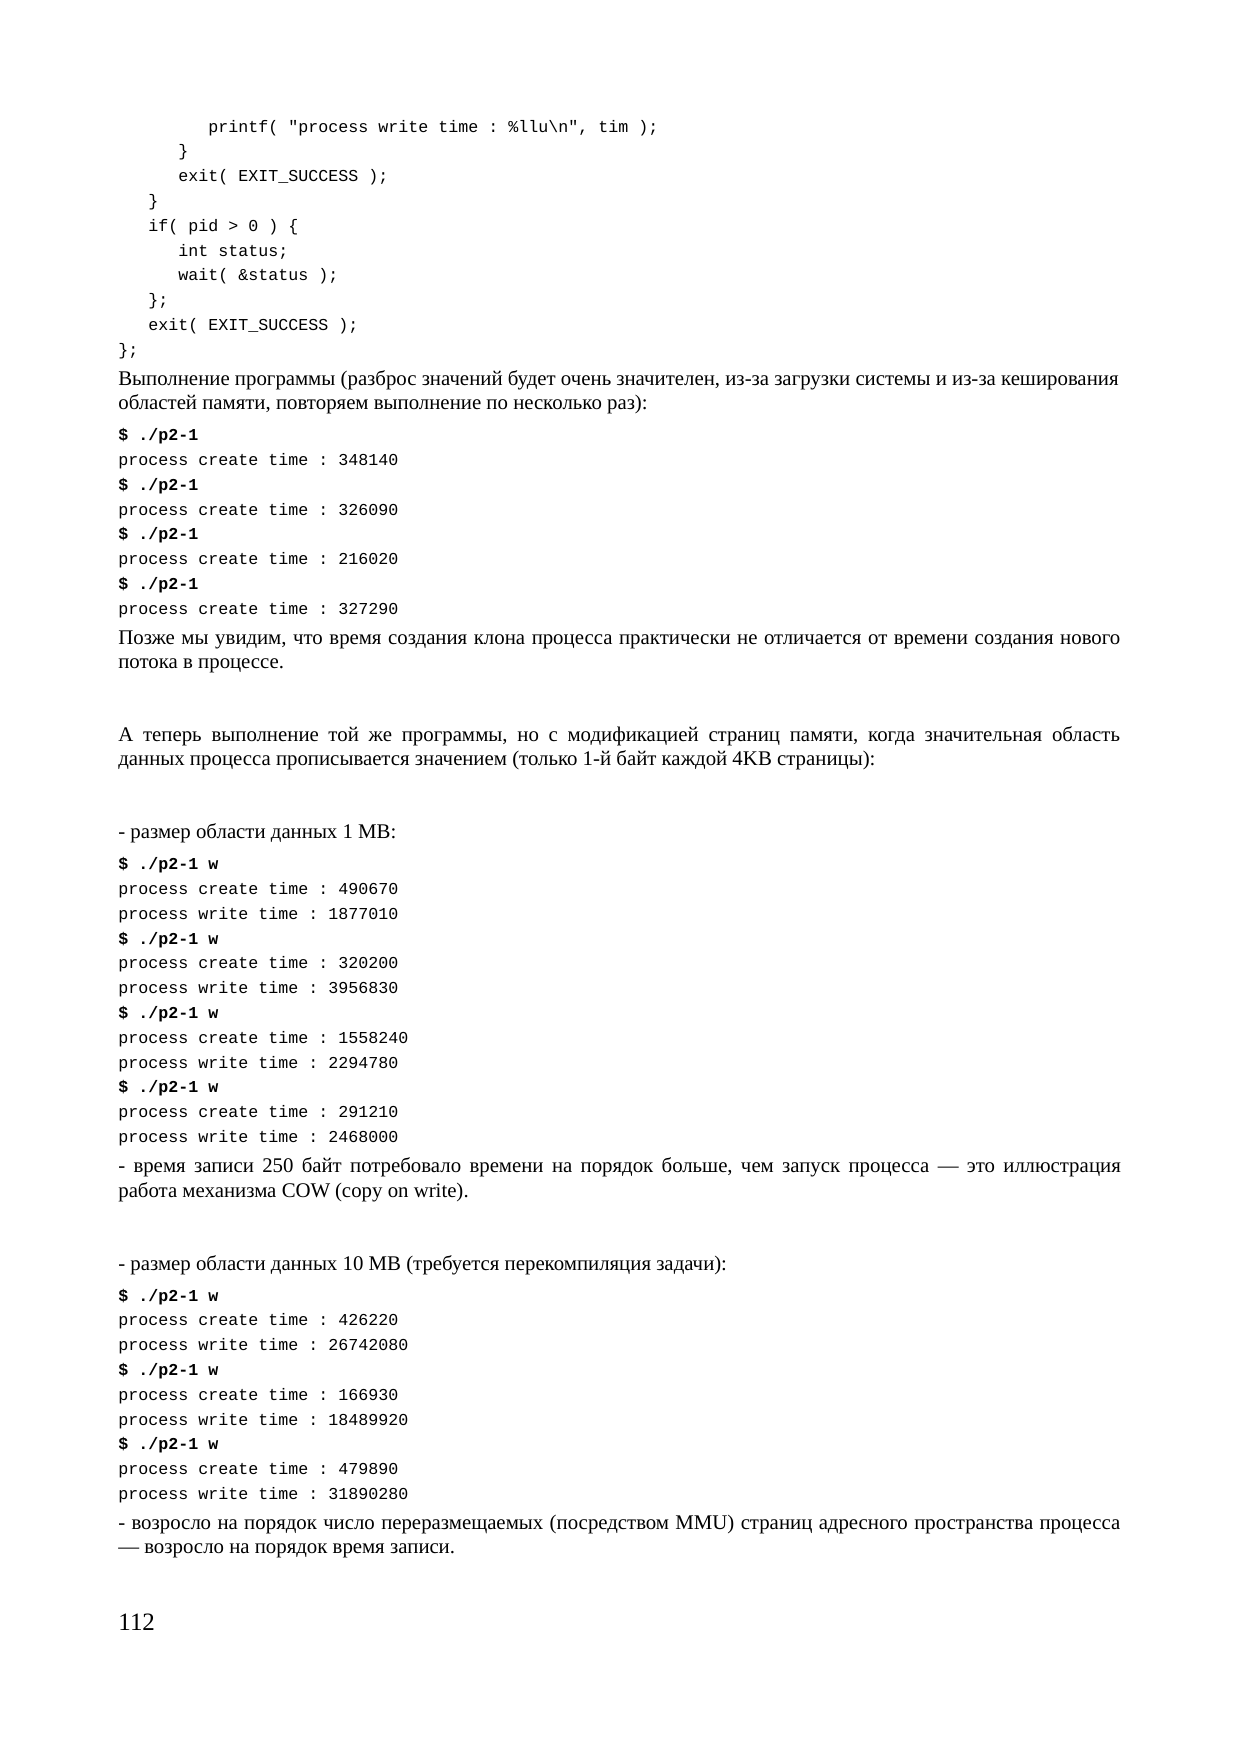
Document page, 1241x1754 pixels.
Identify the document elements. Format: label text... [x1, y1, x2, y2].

text $ ./p2-1 [118, 575, 1122, 594]
text printf( "process write time : %llu\n", tim ); [118, 118, 1122, 137]
text - размер области данных 10 MB (требуется перекомпиляция задачи): [118, 1251, 1122, 1275]
text - размер области данных 1 MB: [118, 819, 1122, 843]
text $ ./p2-1 w [118, 1005, 1122, 1023]
text - время записи 250 байт потребовало времени на порядок больше, чем запуск процесса — это иллюстрация работа механизма COW (copy on write). [118, 1153, 1122, 1202]
text process create time : 327290 [118, 600, 1122, 619]
text process create time : 166930 [118, 1386, 1122, 1405]
text int status; [118, 242, 1122, 261]
text exit( EXIT_SUCCESS ); [118, 168, 1122, 187]
text Позже мы увидим, что время создания клона процесса практически не отличается от времени создания нового потока в процессе. [118, 625, 1122, 673]
text process write time : 31890280 [118, 1486, 1122, 1504]
text process write time : 2294780 [118, 1054, 1122, 1073]
text } [118, 143, 1122, 162]
text process write time : 3956830 [118, 980, 1122, 999]
text process write time : 2468000 [118, 1129, 1122, 1147]
text $ ./p2-1 w [118, 1287, 1122, 1306]
text Выполнение программы (разброс значений будет очень значителен, из-за загрузки системы и из-за кеширования областей памяти, повторяем выполнение по несколько раз): [118, 366, 1122, 414]
text } [118, 192, 1122, 211]
text process write time : 1877010 [118, 906, 1122, 924]
text wait( &status ); [118, 267, 1122, 286]
text process write time : 18489920 [118, 1411, 1122, 1430]
text $ ./p2-1 [118, 427, 1122, 446]
text - возросло на порядок число переразмещаемых (посредством MMU) страниц адресного пространства процесса — возросло на порядок время записи. [118, 1510, 1122, 1558]
text process create time : 479890 [118, 1461, 1122, 1479]
text $ ./p2-1 w [118, 1362, 1122, 1380]
text process create time : 490670 [118, 881, 1122, 899]
text }; [118, 292, 1122, 311]
text $ ./p2-1 w [118, 856, 1122, 875]
text process create time : 348140 [118, 451, 1122, 470]
text }; [118, 341, 1122, 360]
text process write time : 26742080 [118, 1337, 1122, 1356]
text process create time : 320200 [118, 955, 1122, 974]
text if( pid > 0 ) { [118, 217, 1122, 236]
text $ ./p2-1 [118, 526, 1122, 545]
text А теперь выполнение той же программы, но с модификацией страниц памяти, когда значительная область данных процесса прописывается значением (только 1-й байт каждой 4KB страницы): [118, 722, 1122, 770]
text process create time : 216020 [118, 551, 1122, 569]
text $ ./p2-1 w [118, 1079, 1122, 1098]
text process create time : 426220 [118, 1312, 1122, 1331]
text exit( EXIT_SUCCESS ); [118, 316, 1122, 335]
text process create time : 291210 [118, 1104, 1122, 1123]
text process create time : 1558240 [118, 1029, 1122, 1048]
text $ ./p2-1 w [118, 930, 1122, 949]
text process create time : 326090 [118, 501, 1122, 520]
text $ ./p2-1 [118, 476, 1122, 495]
text $ ./p2-1 w [118, 1436, 1122, 1455]
